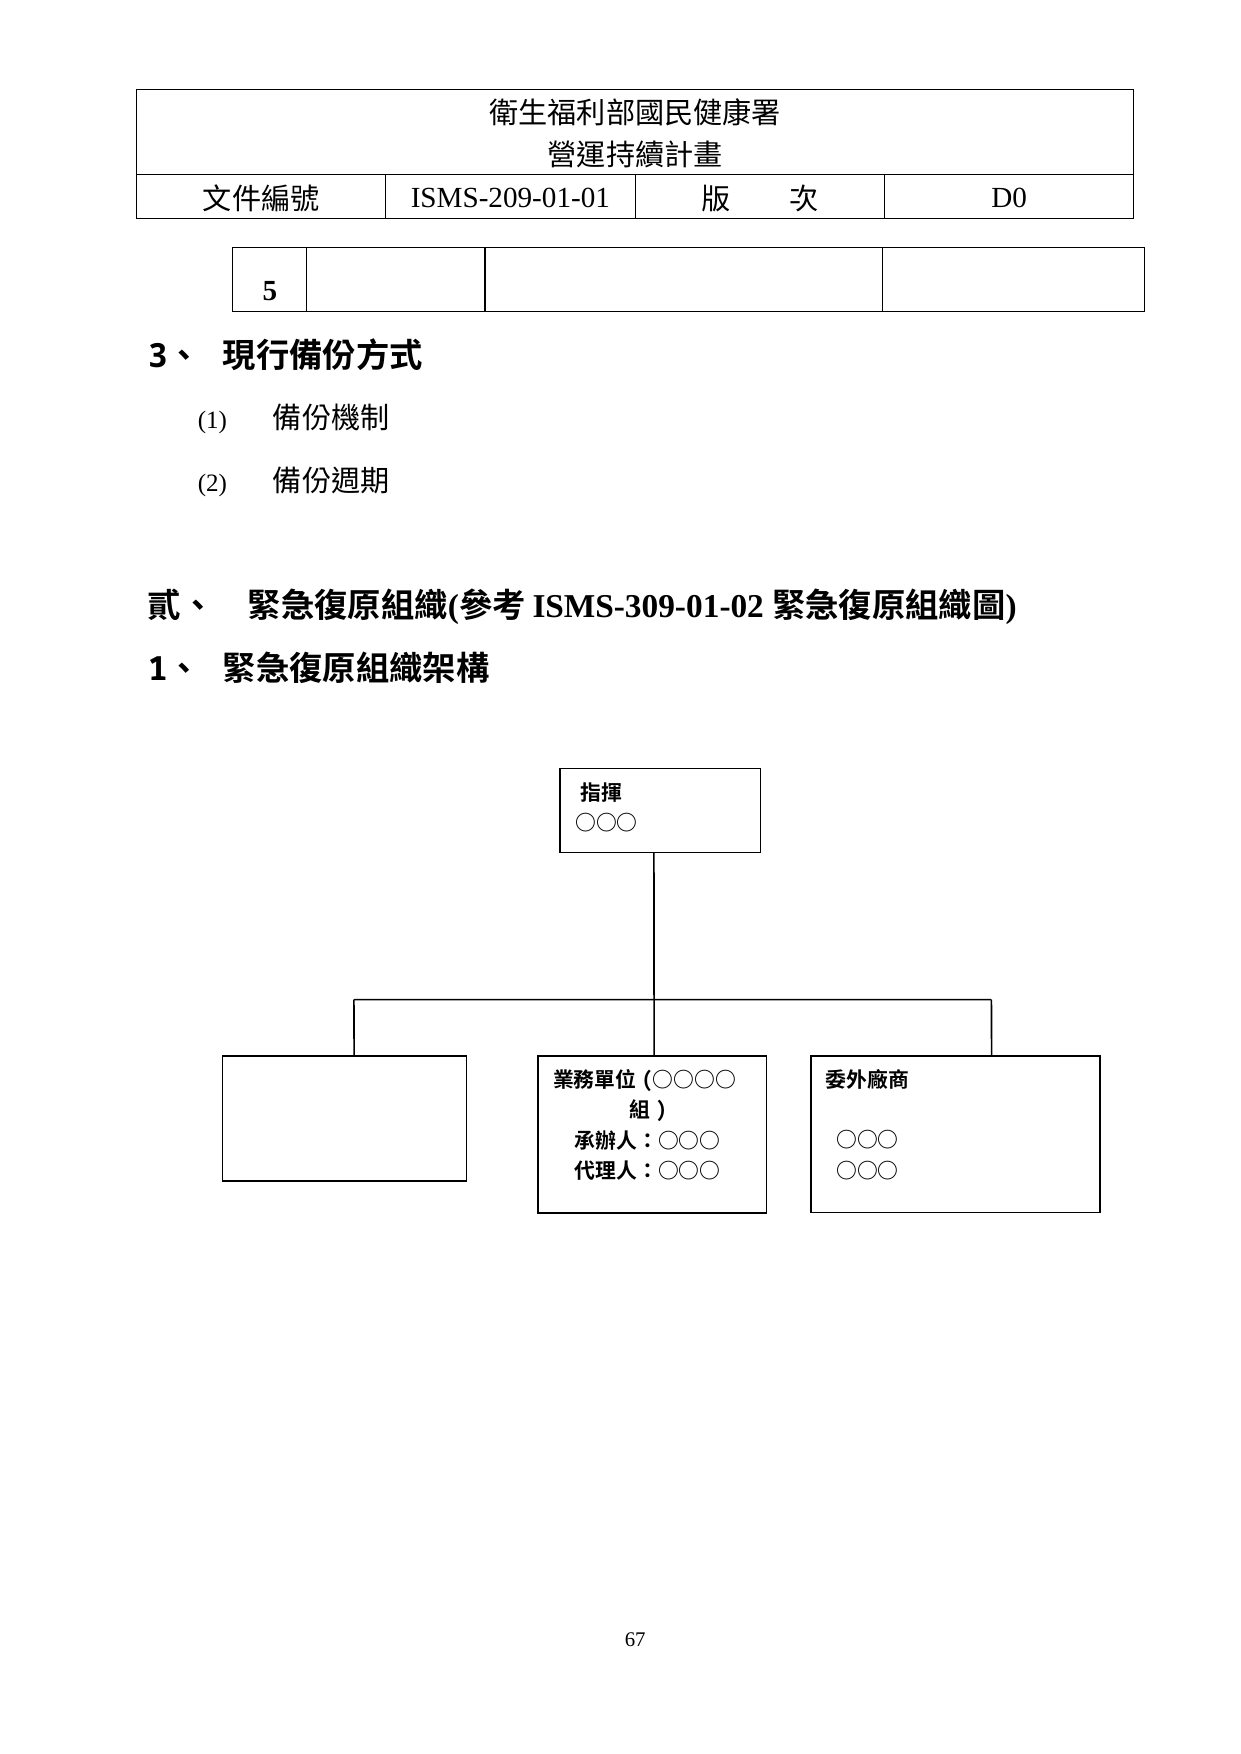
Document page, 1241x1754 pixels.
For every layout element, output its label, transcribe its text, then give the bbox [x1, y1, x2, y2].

table_cell 5 [233, 248, 306, 311]
list 現行備份方式 [148, 312, 1122, 374]
table_cell [486, 248, 882, 311]
list 緊急復原組織架構 [148, 624, 1122, 687]
list 備份週期 [198, 437, 1122, 499]
table_cell [307, 248, 484, 311]
table_cell [883, 248, 1144, 311]
list 緊急復原組織(參考ISMS-309-01-02 緊急復原組織圖) [148, 562, 1122, 624]
list 備份機制 [198, 374, 1122, 437]
